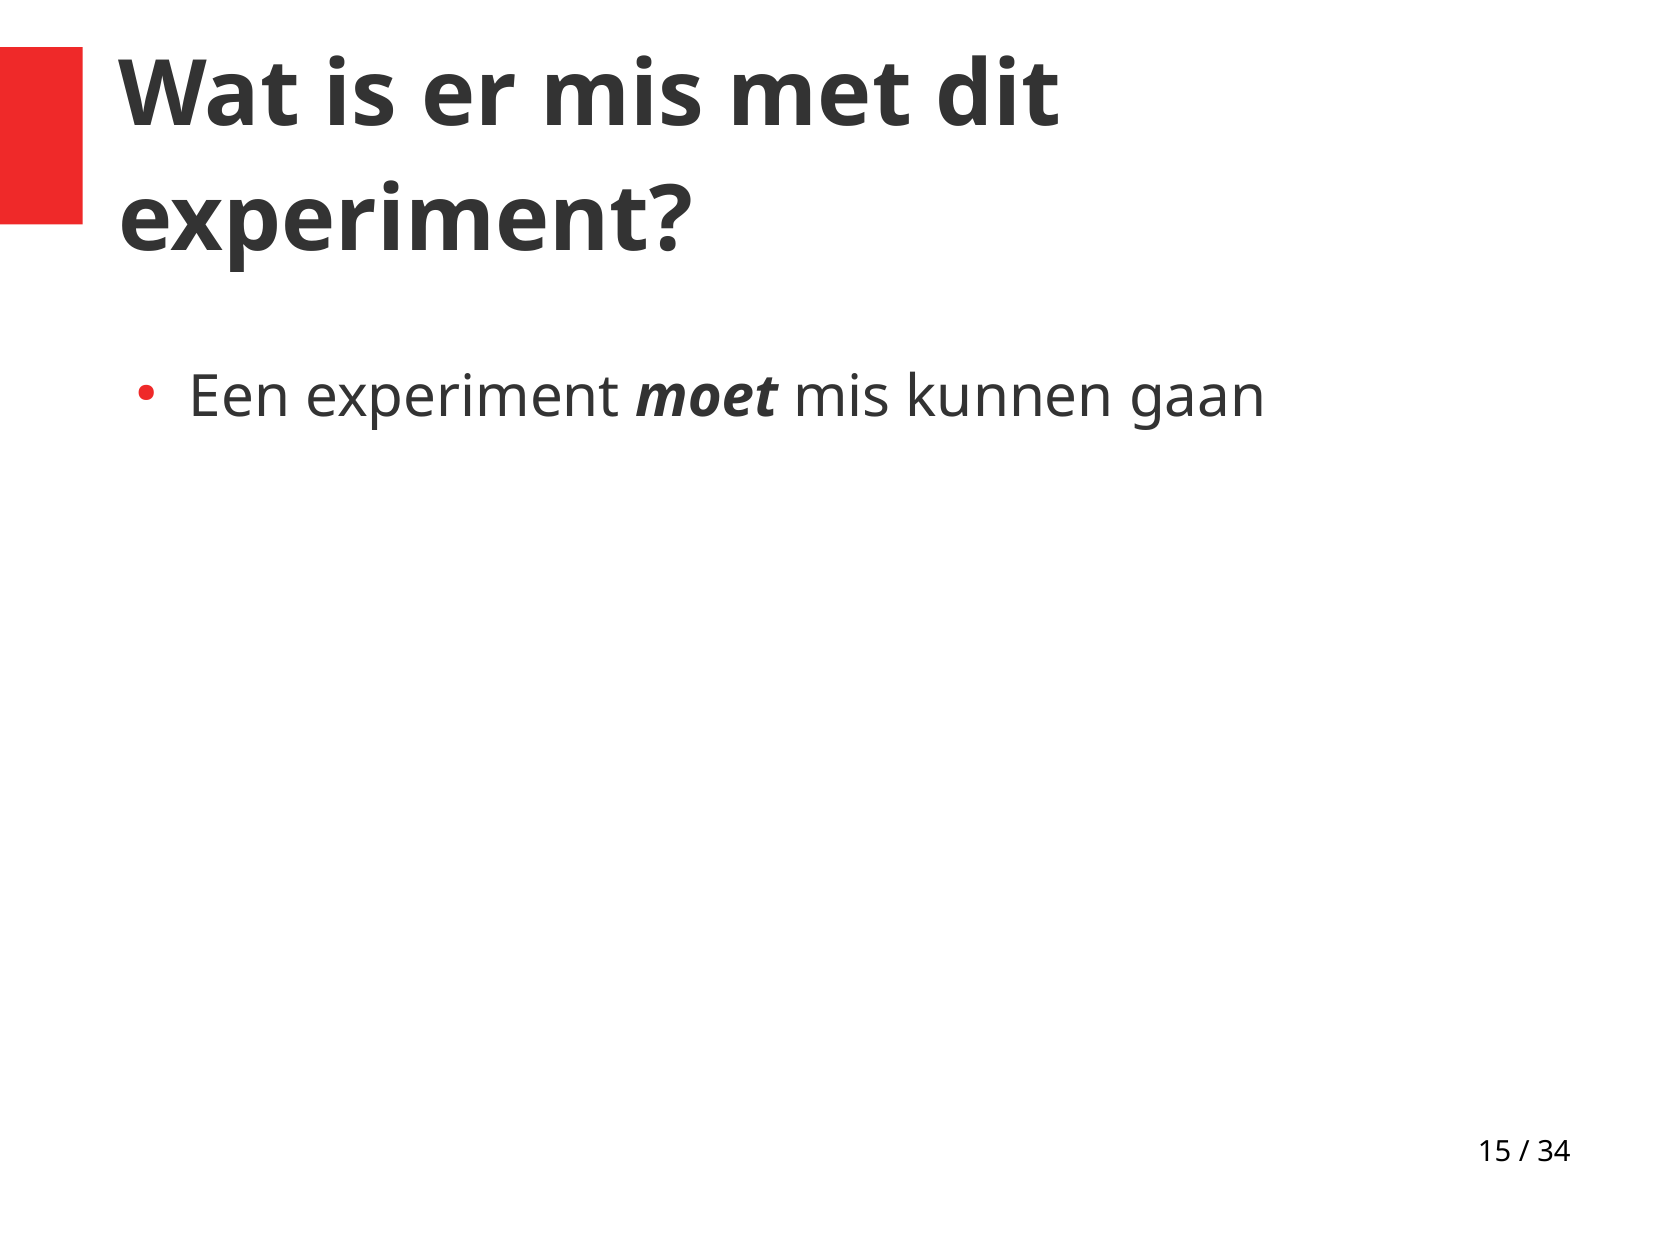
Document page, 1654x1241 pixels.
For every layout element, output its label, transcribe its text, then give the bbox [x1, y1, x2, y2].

title Wat is er mis met dit experiment? [118, 27, 1571, 278]
list Een experiment moet mis kunnen gaan [118, 354, 1536, 1074]
